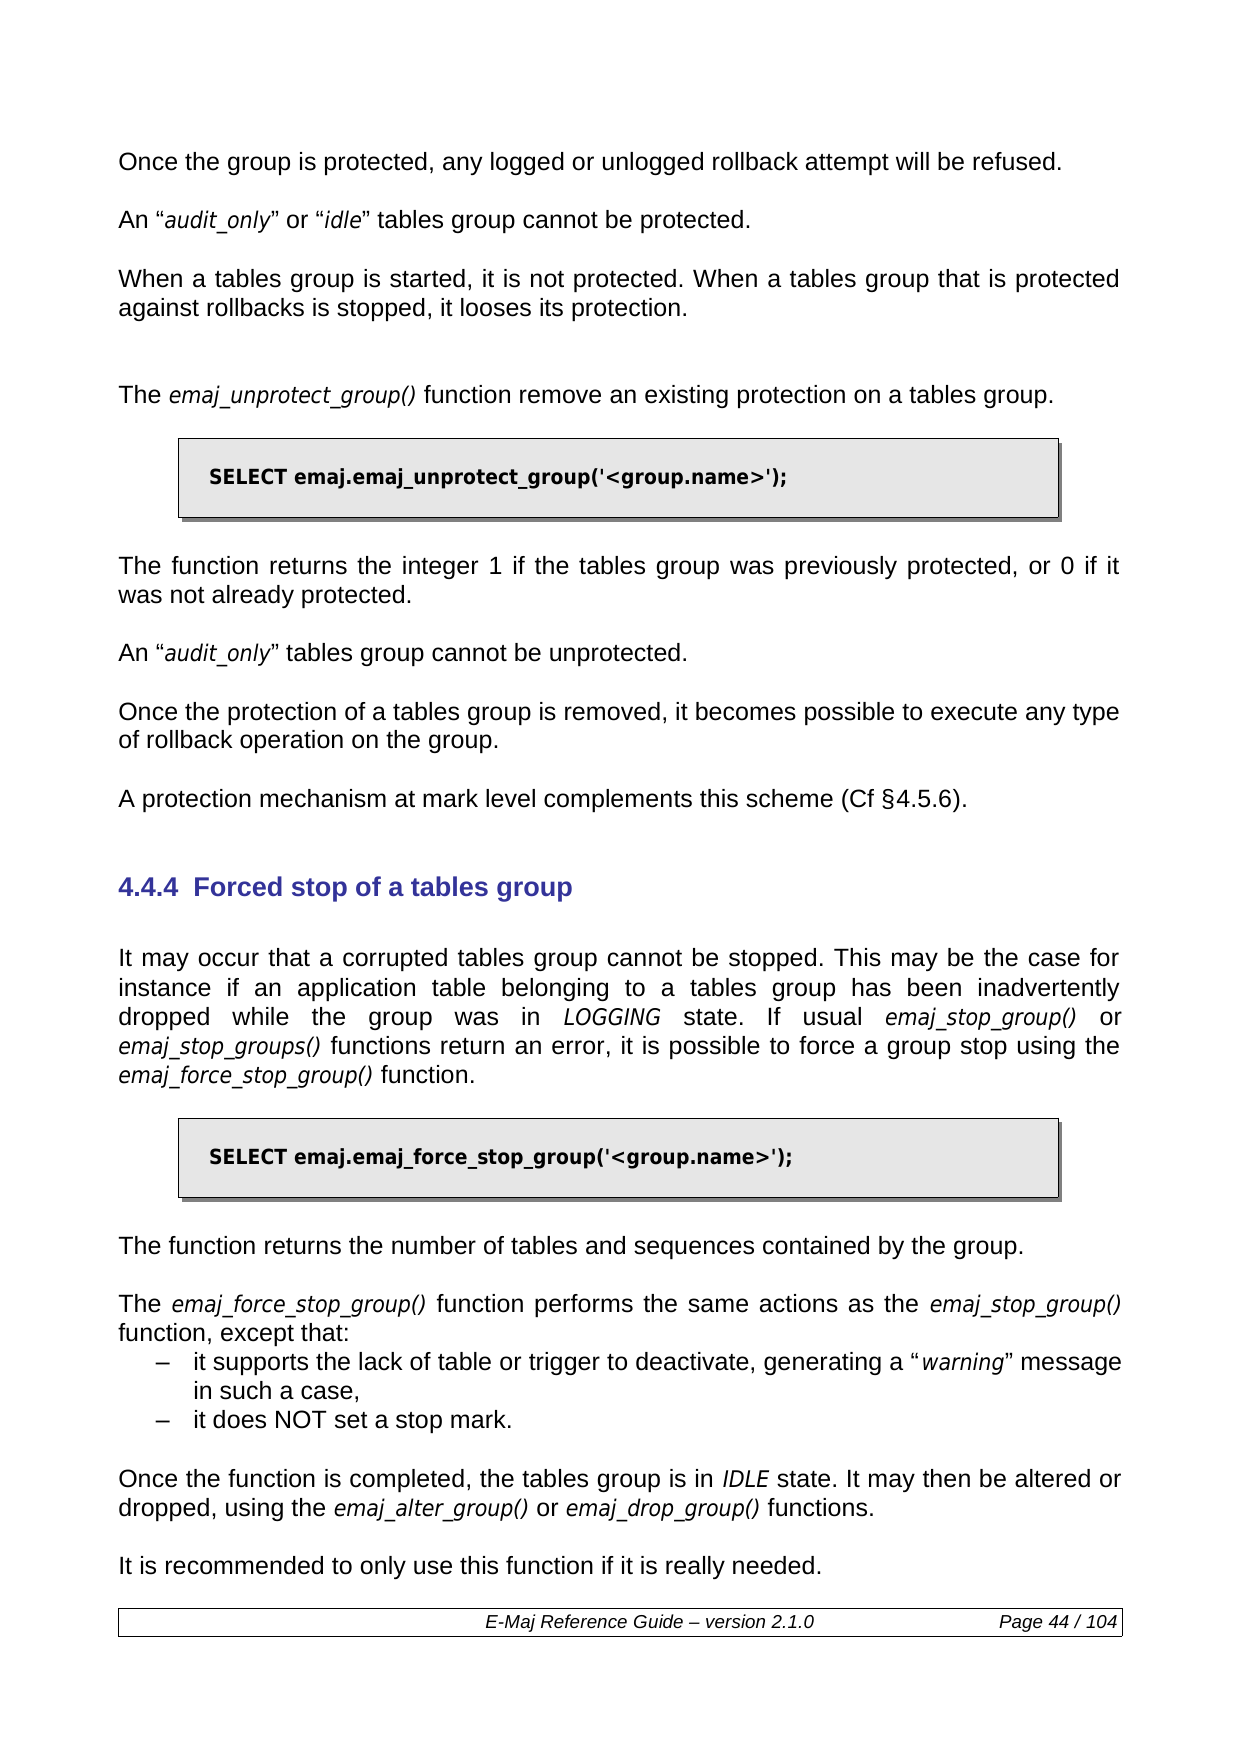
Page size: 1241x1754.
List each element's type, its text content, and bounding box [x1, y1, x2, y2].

text The emaj_force_stop_group() function performs the same actions as the emaj_stop_group() function, except that: [118, 1289, 1122, 1347]
text When a tables group is started, it is not protected. When a tables group that is protected against rollbacks is stopped, it looses its protection. [118, 263, 1122, 322]
text An “audit_only” tables group cannot be unprotected. [118, 638, 1122, 667]
list it does NOT set a stop mark. [156, 1405, 1122, 1434]
text SELECT emaj.emaj_unprotect_group('<group.name>'); [179, 462, 1058, 487]
list it supports the lack of table or trigger to deactivate, generating a “warning” message in such a case, [156, 1347, 1122, 1405]
subtitle Forced stop of a tables group [118, 871, 1122, 902]
text SELECT emaj.emaj_force_stop_group('<group.name>'); [179, 1142, 1058, 1167]
text The function returns the integer 1 if the tables group was previously protected, or 0 if it was not already protected. [118, 551, 1122, 609]
text Once the protection of a tables group is removed, it becomes possible to execute any type of rollback operation on the group. [118, 696, 1122, 754]
text An “audit_only” or “idle” tables group cannot be protected. [118, 205, 1122, 234]
text The emaj_unprotect_group() function remove an existing protection on a tables group. [118, 380, 1122, 409]
text The function returns the number of tables and sequences contained by the group. [118, 1231, 1122, 1260]
text Once the function is completed, the tables group is in IDLE state. It may then be altered or dropped, using the emaj_alter_group() or emaj_drop_group() functions. [118, 1463, 1122, 1522]
text It is recommended to only use this function if it is really needed. [118, 1551, 1122, 1580]
text It may occur that a corrupted tables group cannot be stopped. This may be the case for instance if an application table belonging to a tables group has been inadvertently dropped while the group was in LOGGING state. If usual emaj_stop_group() or emaj_stop_groups() functions return an error, it is possible to force a group stop using the emaj_force_stop_group() function. [118, 943, 1122, 1089]
text Once the group is protected, any logged or unlogged rollback attempt will be refused. [118, 147, 1122, 176]
text A protection mechanism at mark level complements this scheme (Cf §4.5.6). [118, 783, 1122, 813]
